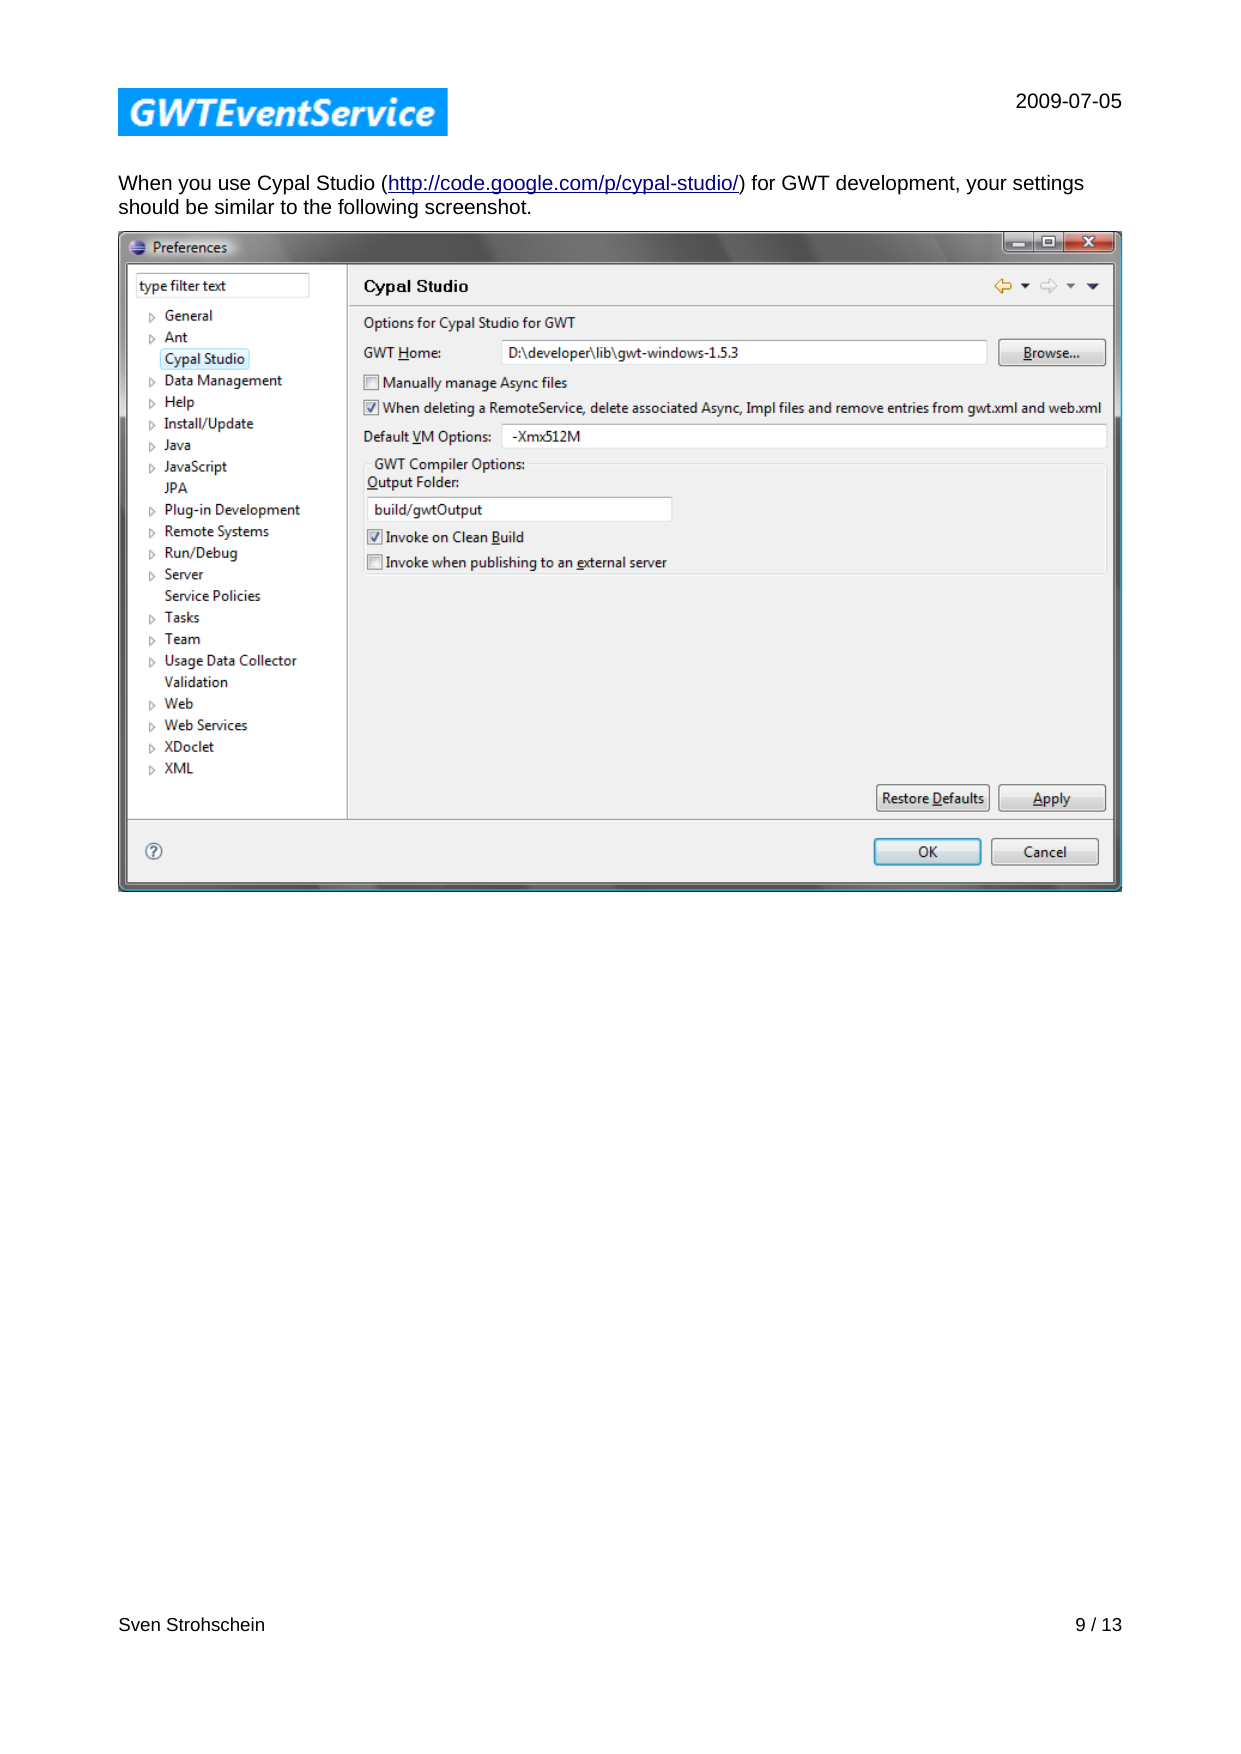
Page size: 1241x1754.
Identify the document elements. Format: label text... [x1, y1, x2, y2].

text When you use Cypal Studio (http://code.google.com/p/cypal-studio/) for GWT development, your settings should be similar to the following screenshot. [118, 171, 1122, 219]
picture [118, 231, 1123, 892]
picture [118, 88, 448, 136]
